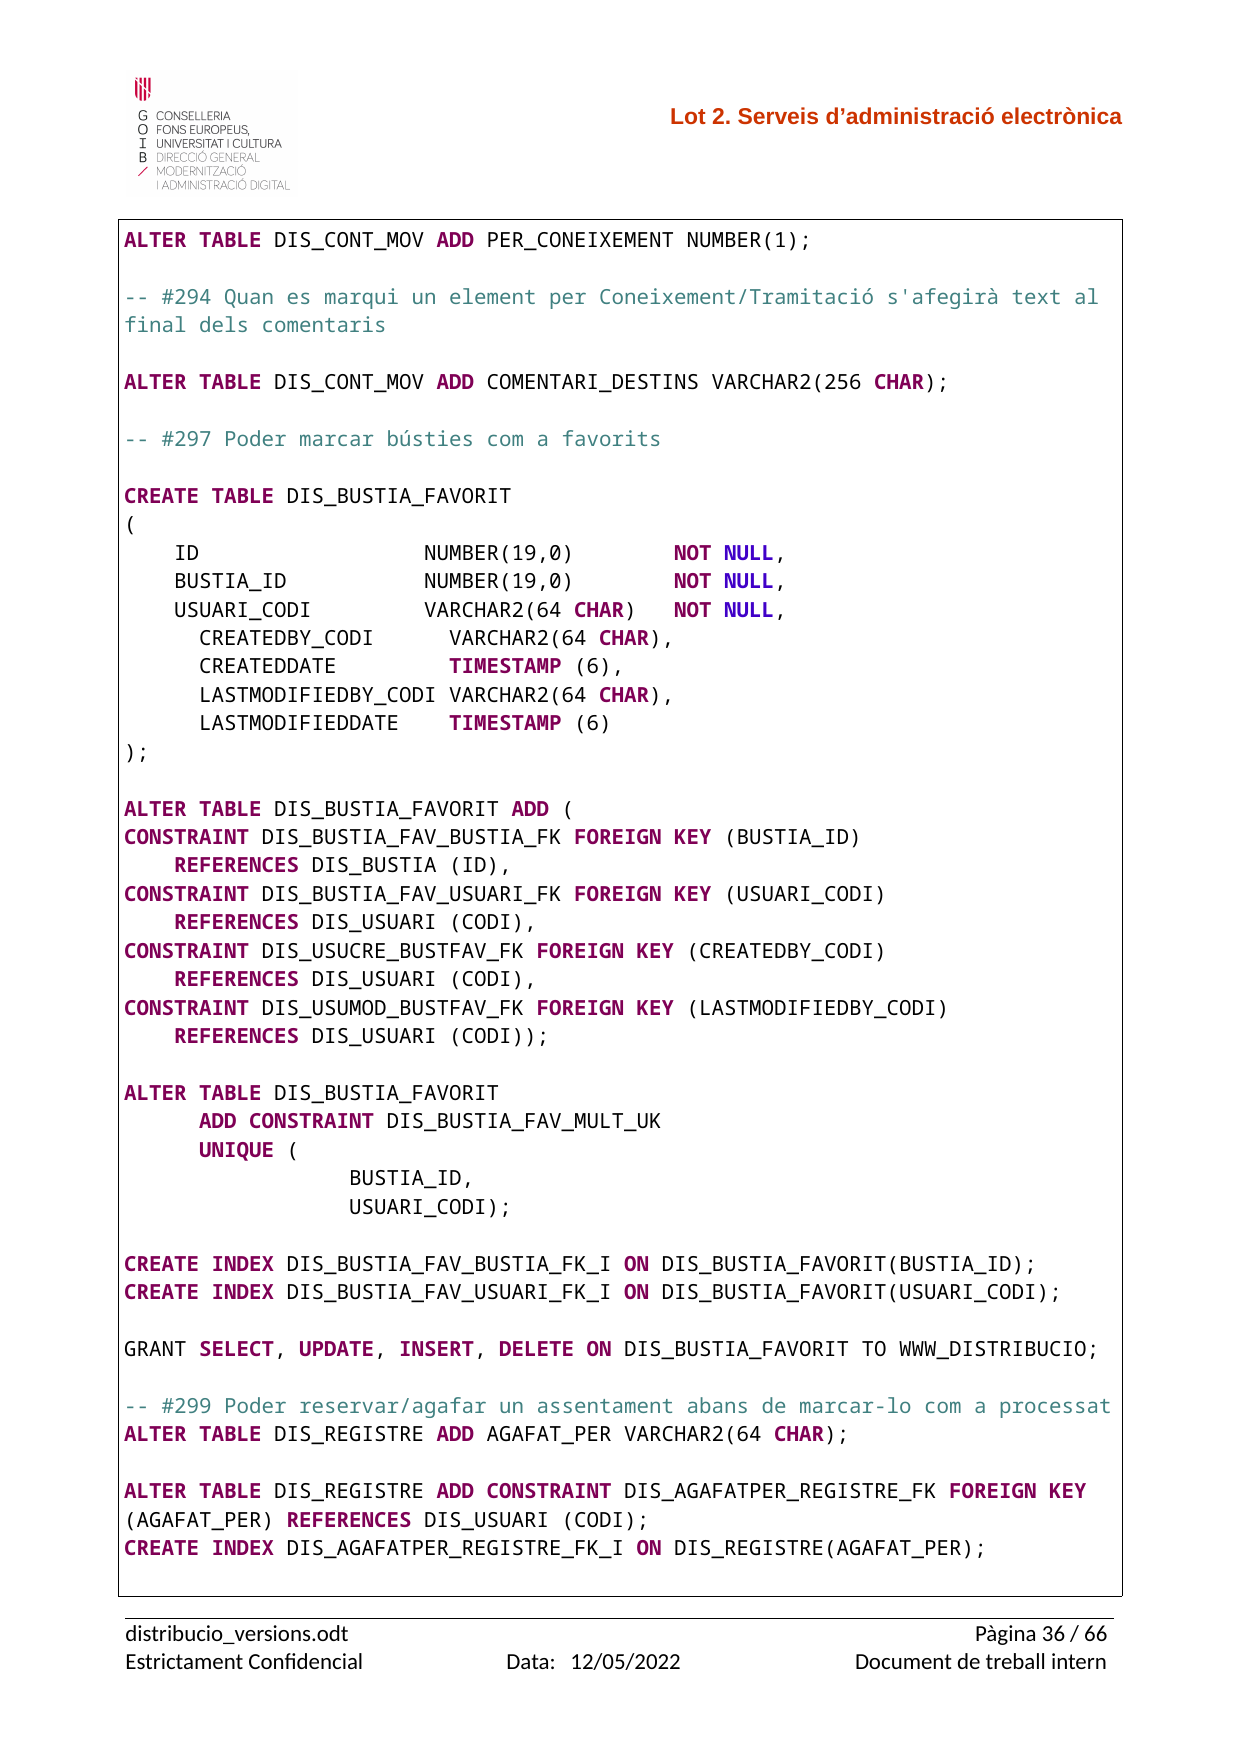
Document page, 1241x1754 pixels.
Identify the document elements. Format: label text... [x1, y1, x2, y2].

picture [126, 70, 299, 197]
table_header ALTER TABLE DIS_CONT_MOV ADD PER_CONEIXEMENT NUMBER(1); -- #294 Quan es marqui un element per Coneixement/Tramitació s'afegirà text al final dels comentaris ALTER TABLE DIS_CONT_MOV ADD COMENTARI_DESTINS VARCHAR2(256 CHAR); -- #297 Poder marcar bústies com a favorits CREATE TABLE DIS_BUSTIA_FAVORIT ( ID NUMBER(19,0) NOT NULL, BUSTIA_ID NUMBER(19,0) NOT NULL, USUARI_CODI VARCHAR2(64 CHAR) NOT NULL, CREATEDBY_CODI VARCHAR2(64 CHAR), CREATEDDATE TIMESTAMP (6), LASTMODIFIEDBY_CODI VARCHAR2(64 CHAR), LASTMODIFIEDDATE TIMESTAMP (6) ); ALTER TABLE DIS_BUSTIA_FAVORIT ADD ( CONSTRAINT DIS_BUSTIA_FAV_BUSTIA_FK FOREIGN KEY (BUSTIA_ID) REFERENCES DIS_BUSTIA (ID), CONSTRAINT DIS_BUSTIA_FAV_USUARI_FK FOREIGN KEY (USUARI_CODI) REFERENCES DIS_USUARI (CODI), CONSTRAINT DIS_USUCRE_BUSTFAV_FK FOREIGN KEY (CREATEDBY_CODI) REFERENCES DIS_USUARI (CODI), CONSTRAINT DIS_USUMOD_BUSTFAV_FK FOREIGN KEY (LASTMODIFIEDBY_CODI) REFERENCES DIS_USUARI (CODI)); ALTER TABLE DIS_BUSTIA_FAVORIT ADD CONSTRAINT DIS_BUSTIA_FAV_MULT_UK UNIQUE ( BUSTIA_ID, USUARI_CODI); CREATE INDEX DIS_BUSTIA_FAV_BUSTIA_FK_I ON DIS_BUSTIA_FAVORIT(BUSTIA_ID); CREATE INDEX DIS_BUSTIA_FAV_USUARI_FK_I ON DIS_BUSTIA_FAVORIT(USUARI_CODI); GRANT SELECT, UPDATE, INSERT, DELETE ON DIS_BUSTIA_FAVORIT TO WWW_DISTRIBUCIO; -- #299 Poder reservar/agafar un assentament abans de marcar-lo com a processat ALTER TABLE DIS_REGISTRE ADD AGAFAT_PER VARCHAR2(64 CHAR); ALTER TABLE DIS_REGISTRE ADD CONSTRAINT DIS_AGAFATPER_REGISTRE_FK FOREIGN KEY (AGAFAT_PER) REFERENCES DIS_USUARI (CODI); CREATE INDEX DIS_AGAFATPER_REGISTRE_FK_I ON DIS_REGISTRE(AGAFAT_PER); [119, 220, 1122, 1596]
